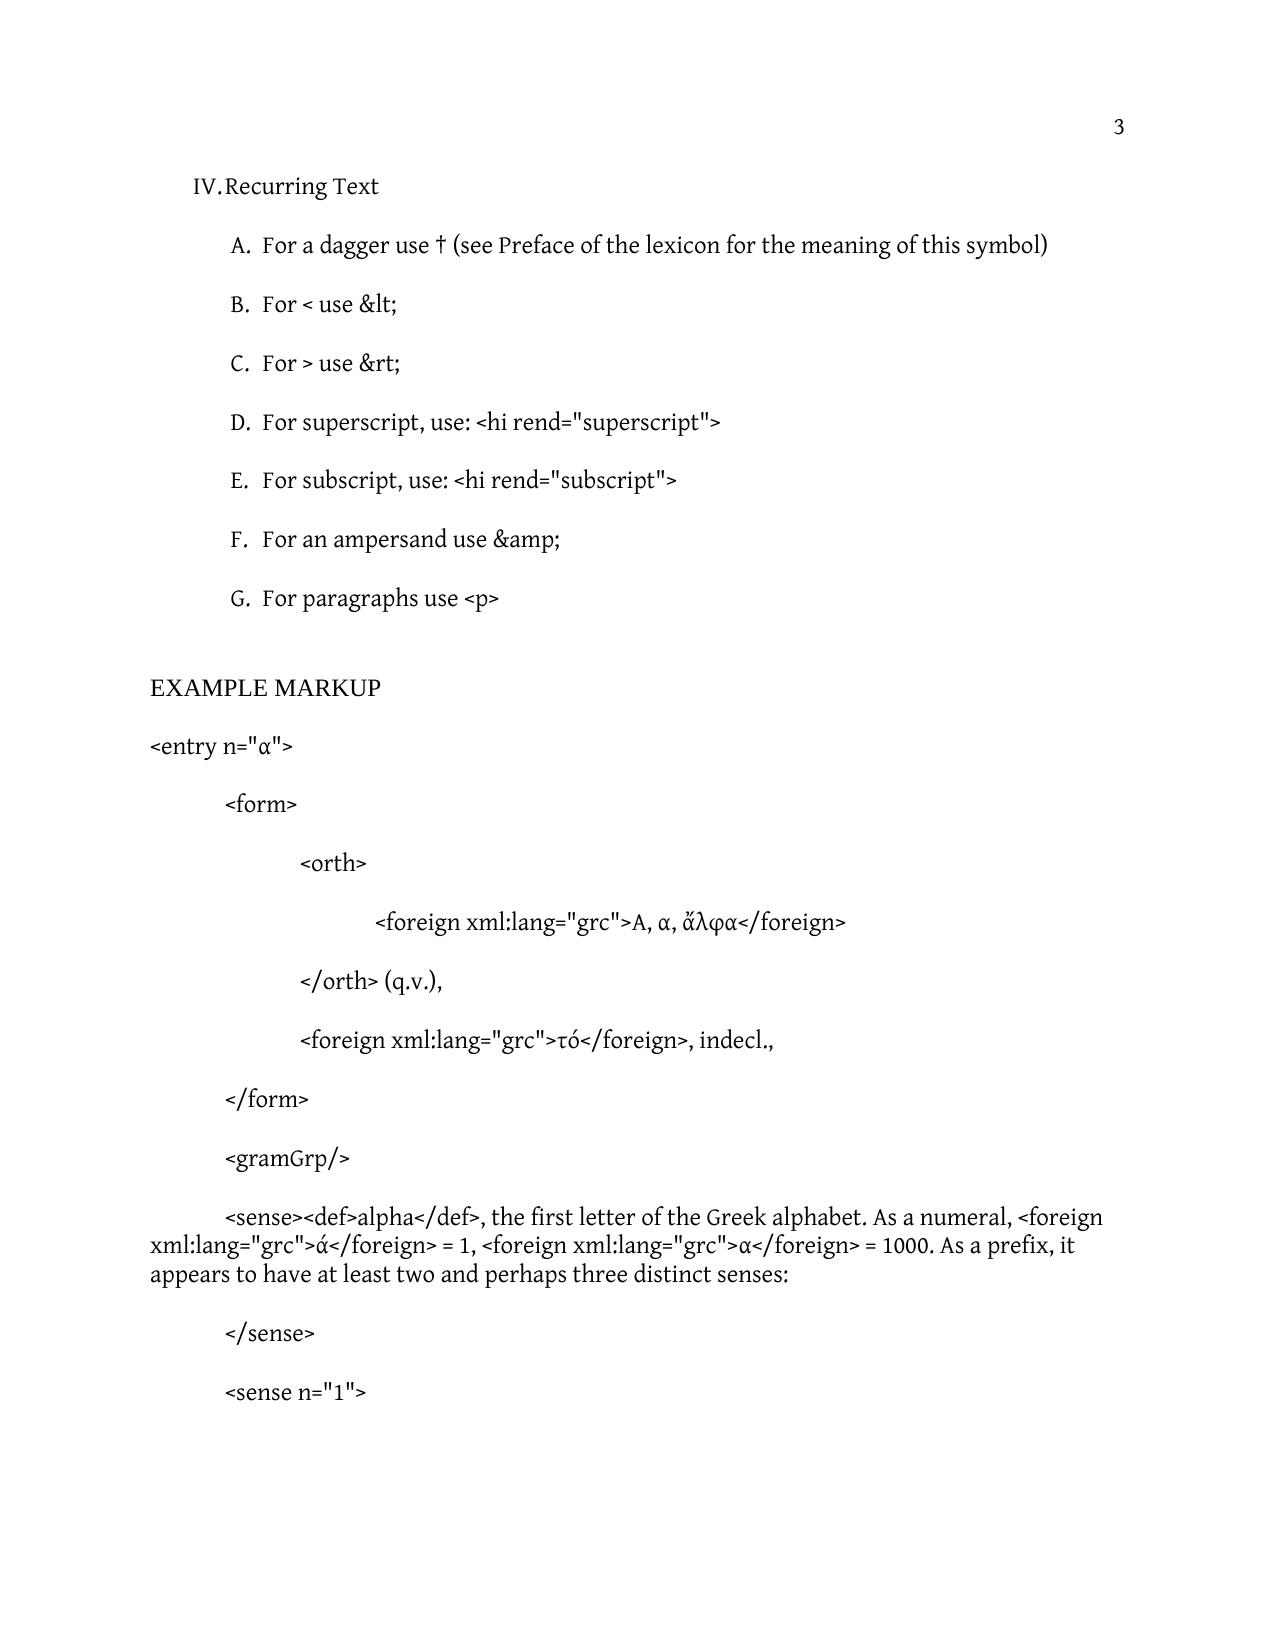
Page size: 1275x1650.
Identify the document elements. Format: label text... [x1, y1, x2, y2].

list For < use &lt; [225, 290, 1125, 319]
list For an ampersand use &amp; [225, 526, 1125, 554]
text <foreign xml:lang="grc">Α, α, ἄλφα</foreign> [150, 909, 1125, 937]
list For > use &rt; [225, 349, 1125, 378]
text <form> [150, 791, 1125, 820]
text </form> [150, 1085, 1125, 1114]
text <entry n="α"> [150, 732, 1125, 761]
text </orth> (q.v.), [150, 967, 1125, 996]
text <gramGrp/> [150, 1144, 1125, 1173]
text </sense> [150, 1319, 1125, 1348]
text <orth> [150, 850, 1125, 879]
list For a dagger use † (see Preface of the lexicon for the meaning of this symbol) [225, 231, 1125, 260]
text <sense><def>alpha</def>, the first letter of the Greek alphabet. As a numeral, <foreign xml:lang="grc">ά</foreign> = 1, <foreign xml:lang="grc">α</foreign> = 1000. As a prefix, it appears to have at least two and perhaps three distinct senses: [150, 1203, 1125, 1289]
list For superscript, use: <hi rend="superscript"> [225, 408, 1125, 437]
text <foreign xml:lang="grc">τό</foreign>, indecl., [150, 1026, 1125, 1055]
list Recurring Text [187, 172, 1125, 201]
list For paragraphs use <p> [225, 584, 1125, 613]
text <sense n="1"> [150, 1378, 1125, 1407]
subtitle EXAMPLE MARKUP [150, 673, 1125, 702]
list For subscript, use: <hi rend="subscript"> [225, 467, 1125, 496]
